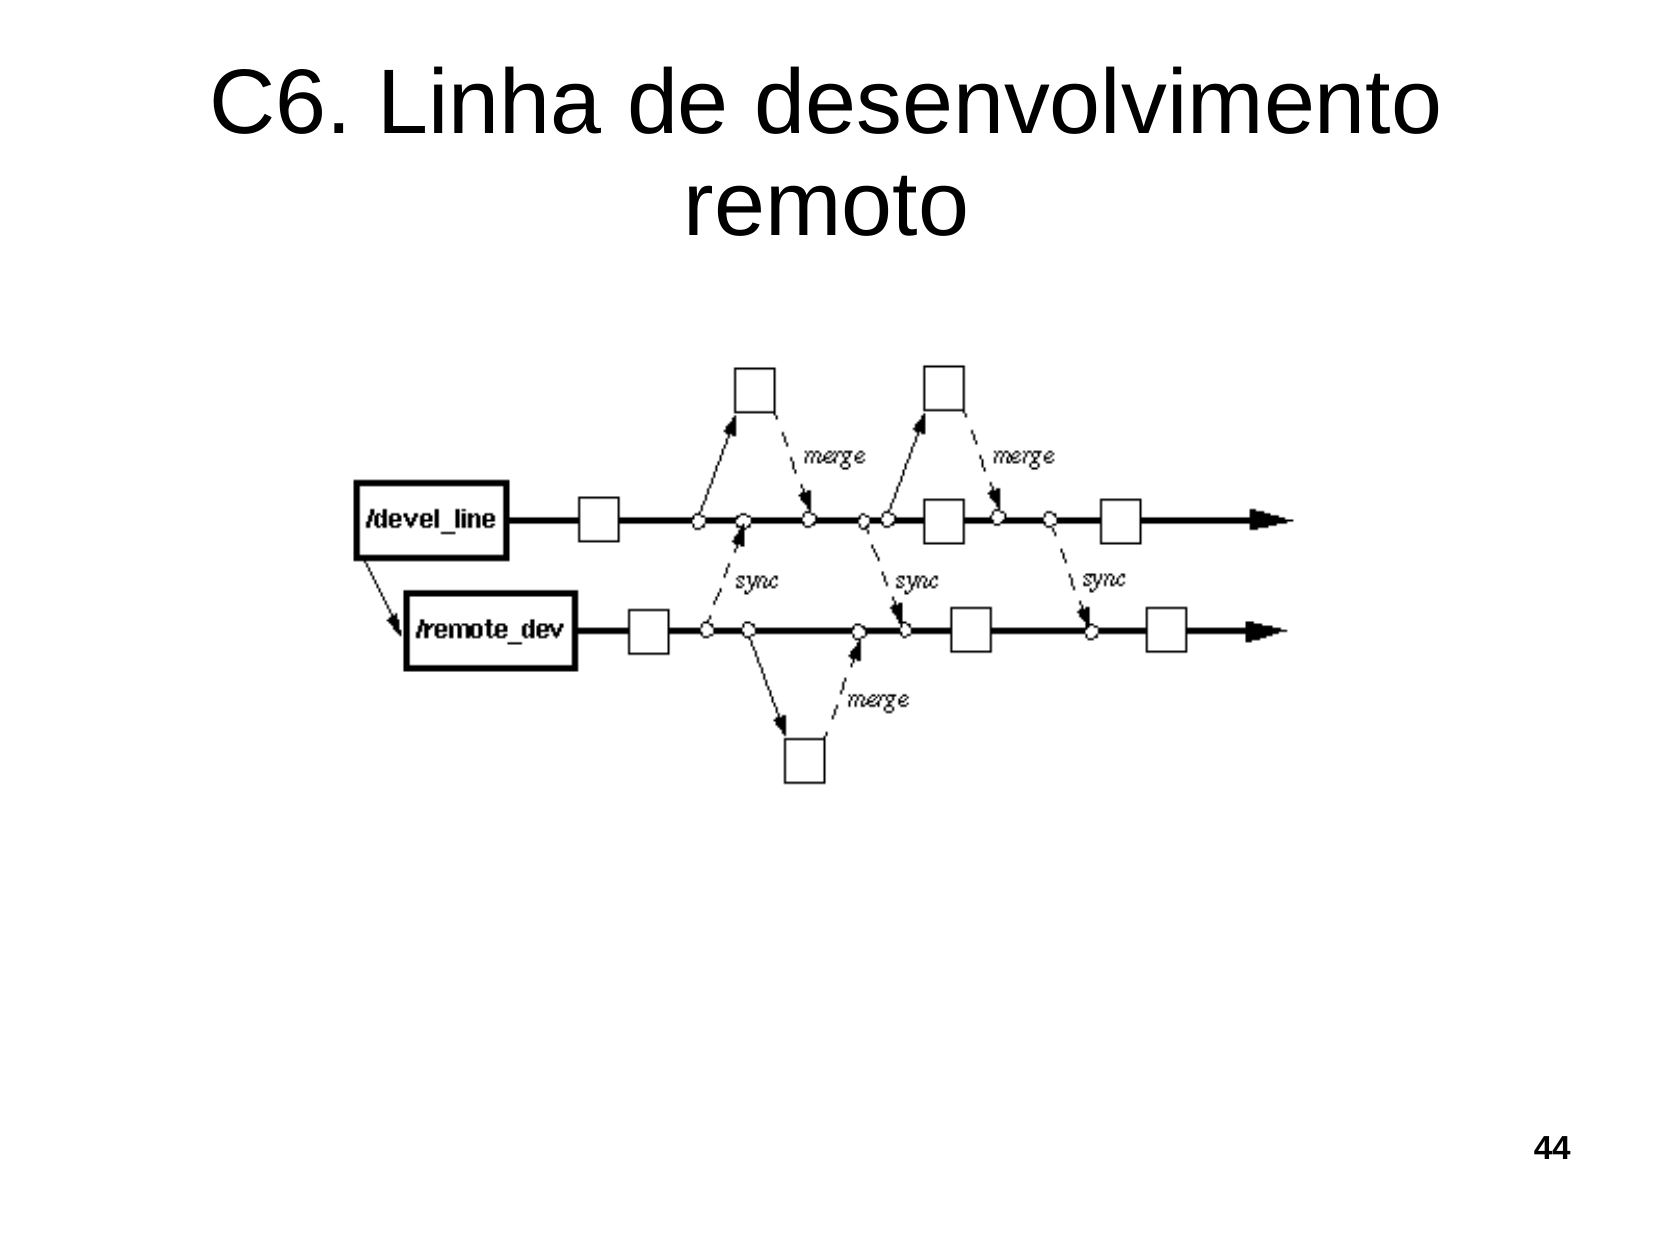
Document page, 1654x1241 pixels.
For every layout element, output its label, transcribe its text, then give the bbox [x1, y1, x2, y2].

picture [325, 341, 1323, 792]
title C6. Linha de desenvolvimento remoto [82, 49, 1571, 257]
